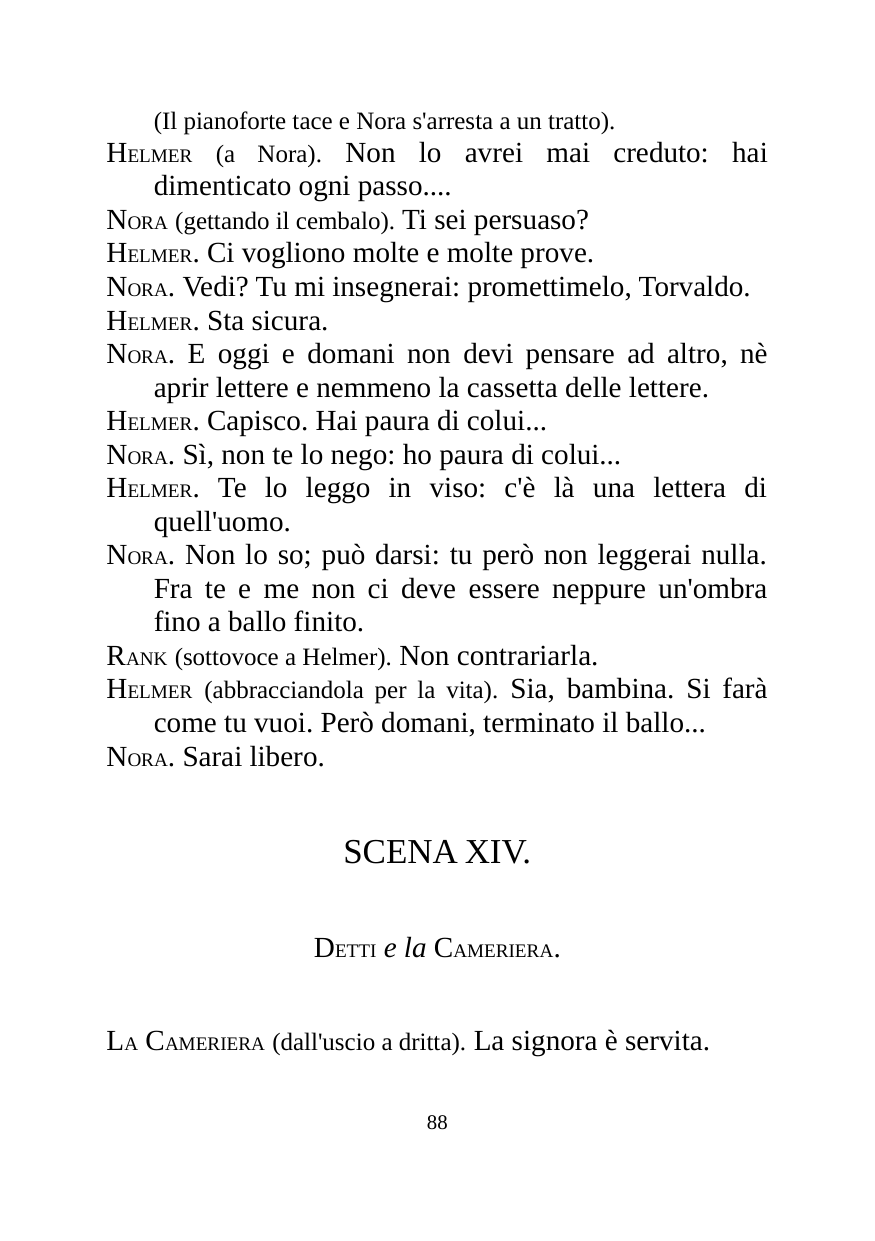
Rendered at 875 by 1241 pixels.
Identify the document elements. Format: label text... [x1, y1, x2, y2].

text Helmer. Te lo leggo in viso: c'è là una lettera di quell'uomo. [106, 470, 768, 537]
text Helmer (a Nora). Non lo avrei mai creduto: hai dimenticato ogni passo.... [106, 135, 768, 202]
text (Il pianoforte tace e Nora s'arresta a un tratto). [153, 106, 768, 135]
text Helmer. Sta sicura. [106, 303, 768, 336]
subtitle SCENA XIV. [106, 831, 768, 872]
text La Cameriera (dall'uscio a dritta). La signora è servita. [106, 1023, 768, 1057]
text Nora. Sì, non te lo nego: ho paura di colui... [106, 437, 768, 470]
text Nora (gettando il cembalo). Ti sei persuaso? [106, 202, 768, 236]
text Helmer. Capisco. Hai paura di colui... [106, 403, 768, 437]
text Nora. Vedi? Tu mi insegnerai: promettimelo, Torvaldo. [106, 269, 768, 303]
text Nora. Non lo so; può darsi: tu però non leggerai nulla. Fra te e me non ci deve essere neppure un'ombra fino a ballo finito. [106, 537, 768, 638]
text Helmer (abbracciandola per la vita). Sia, bambina. Si farà come tu vuoi. Però domani, terminato il ballo... [106, 672, 768, 739]
text Rank (sottovoce a Helmer). Non contrariarla. [106, 638, 768, 672]
text Helmer. Ci vogliono molte e molte prove. [106, 236, 768, 269]
text Nora. E oggi e domani non devi pensare ad altro, nè aprir lettere e nemmeno la cassetta delle lettere. [106, 336, 768, 403]
text Detti e la Cameriera. [106, 931, 768, 964]
text Nora. Sarai libero. [106, 739, 768, 772]
